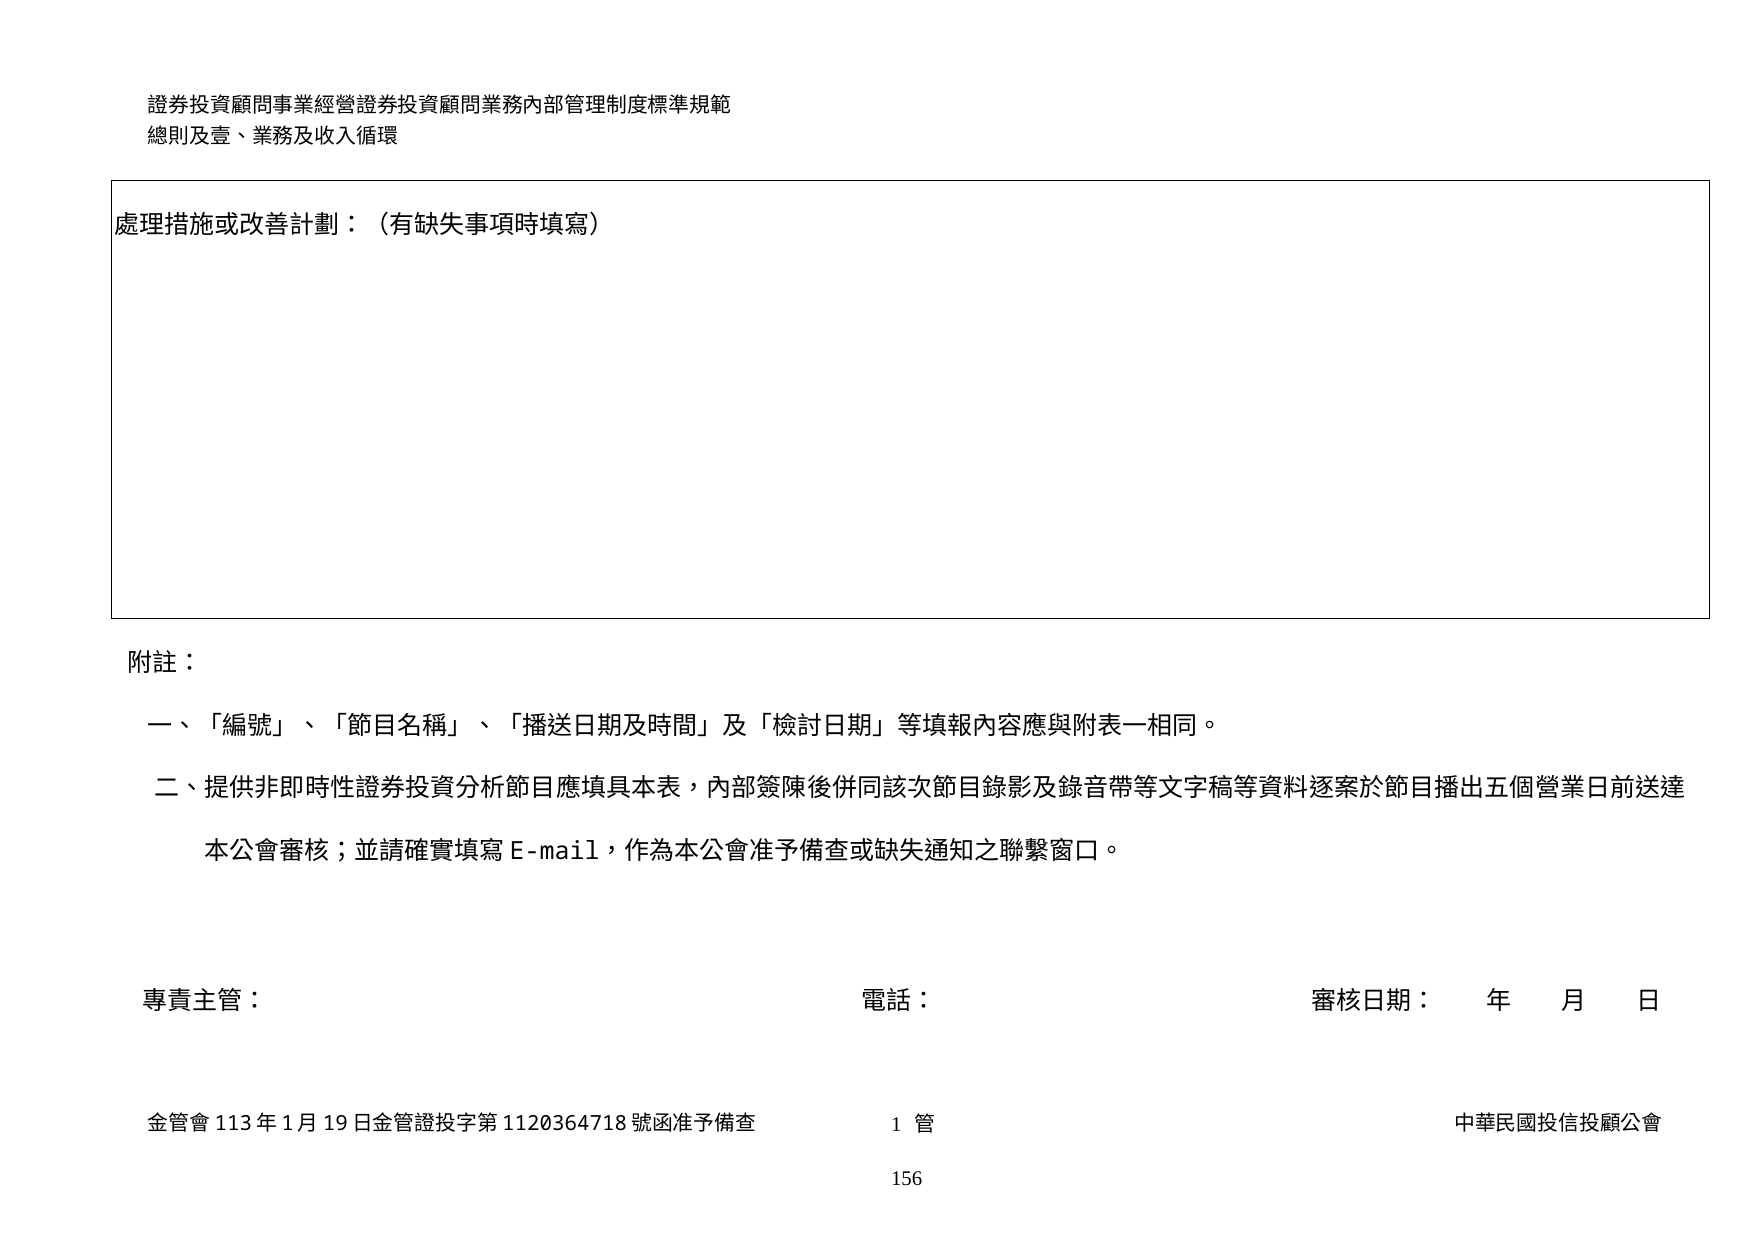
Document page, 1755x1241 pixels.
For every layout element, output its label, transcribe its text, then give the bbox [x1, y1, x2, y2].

text 附註： [113, 619, 1687, 682]
text 一、「編號」、「節目名稱」、「播送日期及時間」及「檢討日期」等填報內容應與附表一相同。 [148, 682, 1687, 744]
text 二、提供非即時性證券投資分析節目應填具本表，內部簽陳後併同該次節目錄影及錄音帶等文字稿等資料逐案於節目播出五個營業日前送達本公會審核；並請確實填寫E-mail，作為本公會准予備查或缺失通知之聯繫窗口。 [154, 744, 1687, 869]
text 專責主管： 電話： 審核日期： 年 月 日 [113, 957, 1687, 1019]
table_cell 處理措施或改善計劃：（有缺失事項時填寫） [112, 181, 1709, 618]
